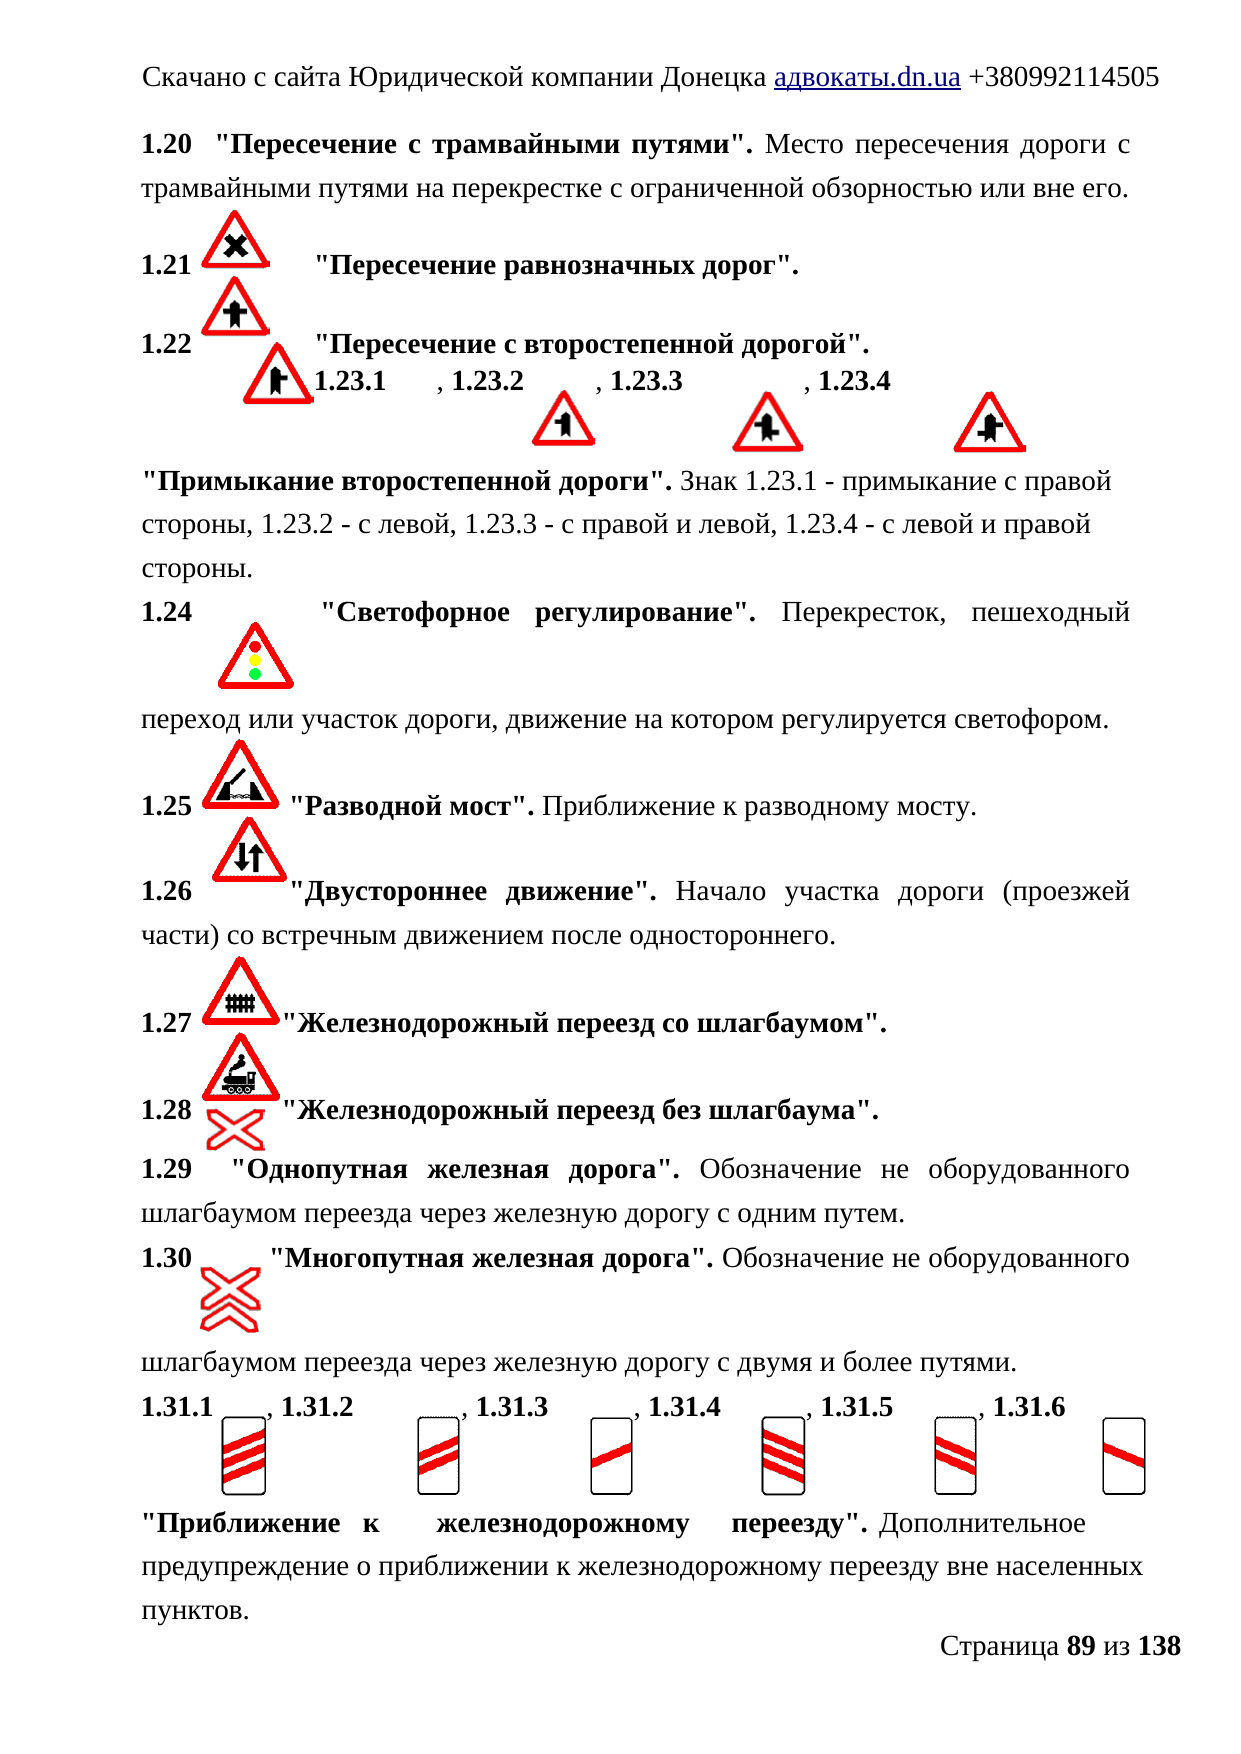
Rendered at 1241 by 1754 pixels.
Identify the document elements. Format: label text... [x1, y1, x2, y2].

text 1.25 "Разводной мост". Приближение к разводному мосту. [141, 788, 1130, 822]
text 1.31.1 , 1.31.2 , 1.31.3 , 1.31.4 , 1.31.5 , 1.31.6 [141, 1389, 1181, 1496]
text 1.24 "Светофорное регулирование". Перекресток, пешеходный переход или участок дороги, движение на котором регулируется светофором. [141, 594, 1130, 734]
text 1.23.1 , 1.23.2 , 1.23.3 , 1.23.4 "Примыкание второстепенной дороги". Знак 1.23.1 - примыкание с правой стороны, 1.23.2 - с левой, 1.23.3 - с правой и левой, 1.23.4 - с левой и правой стороны. [140, 363, 1149, 583]
text 1.20 "Пересечение с трамвайными путями". Место пересечения дороги с трамвайными путями на перекрестке с ограниченной обзорностью или вне его. [141, 126, 1130, 204]
text 1.29 "Однопутная железная дорога". Обозначение не оборудованного шлагбаумом переезда через железную дорогу с одним путем. [141, 1151, 1130, 1229]
text 1.27 "Железнодорожный переезд со шлагбаумом". [141, 1005, 1146, 1038]
text "Приближение к железнодорожному переезду". Дополнительное предупреждение о приближении к железнодорожному переезду вне населенных пунктов. [140, 1505, 1149, 1625]
text 1.22 "Пересечение с второстепенной дорогой". [141, 326, 1181, 359]
text 1.21 "Пересечение равнозначных дорог". [141, 247, 1181, 281]
text 1.26 "Двустороннее движение". Начало участка дороги (проезжей части) со встречным движением после одностороннего. [141, 873, 1130, 951]
text 1.30 "Многопутная железная дорога". Обозначение не оборудованного шлагбаумом переезда через железную дорогу с двумя и более путями. [141, 1240, 1130, 1377]
text 1.28 "Железнодорожный переезд без шлагбаума". [141, 1092, 1146, 1126]
